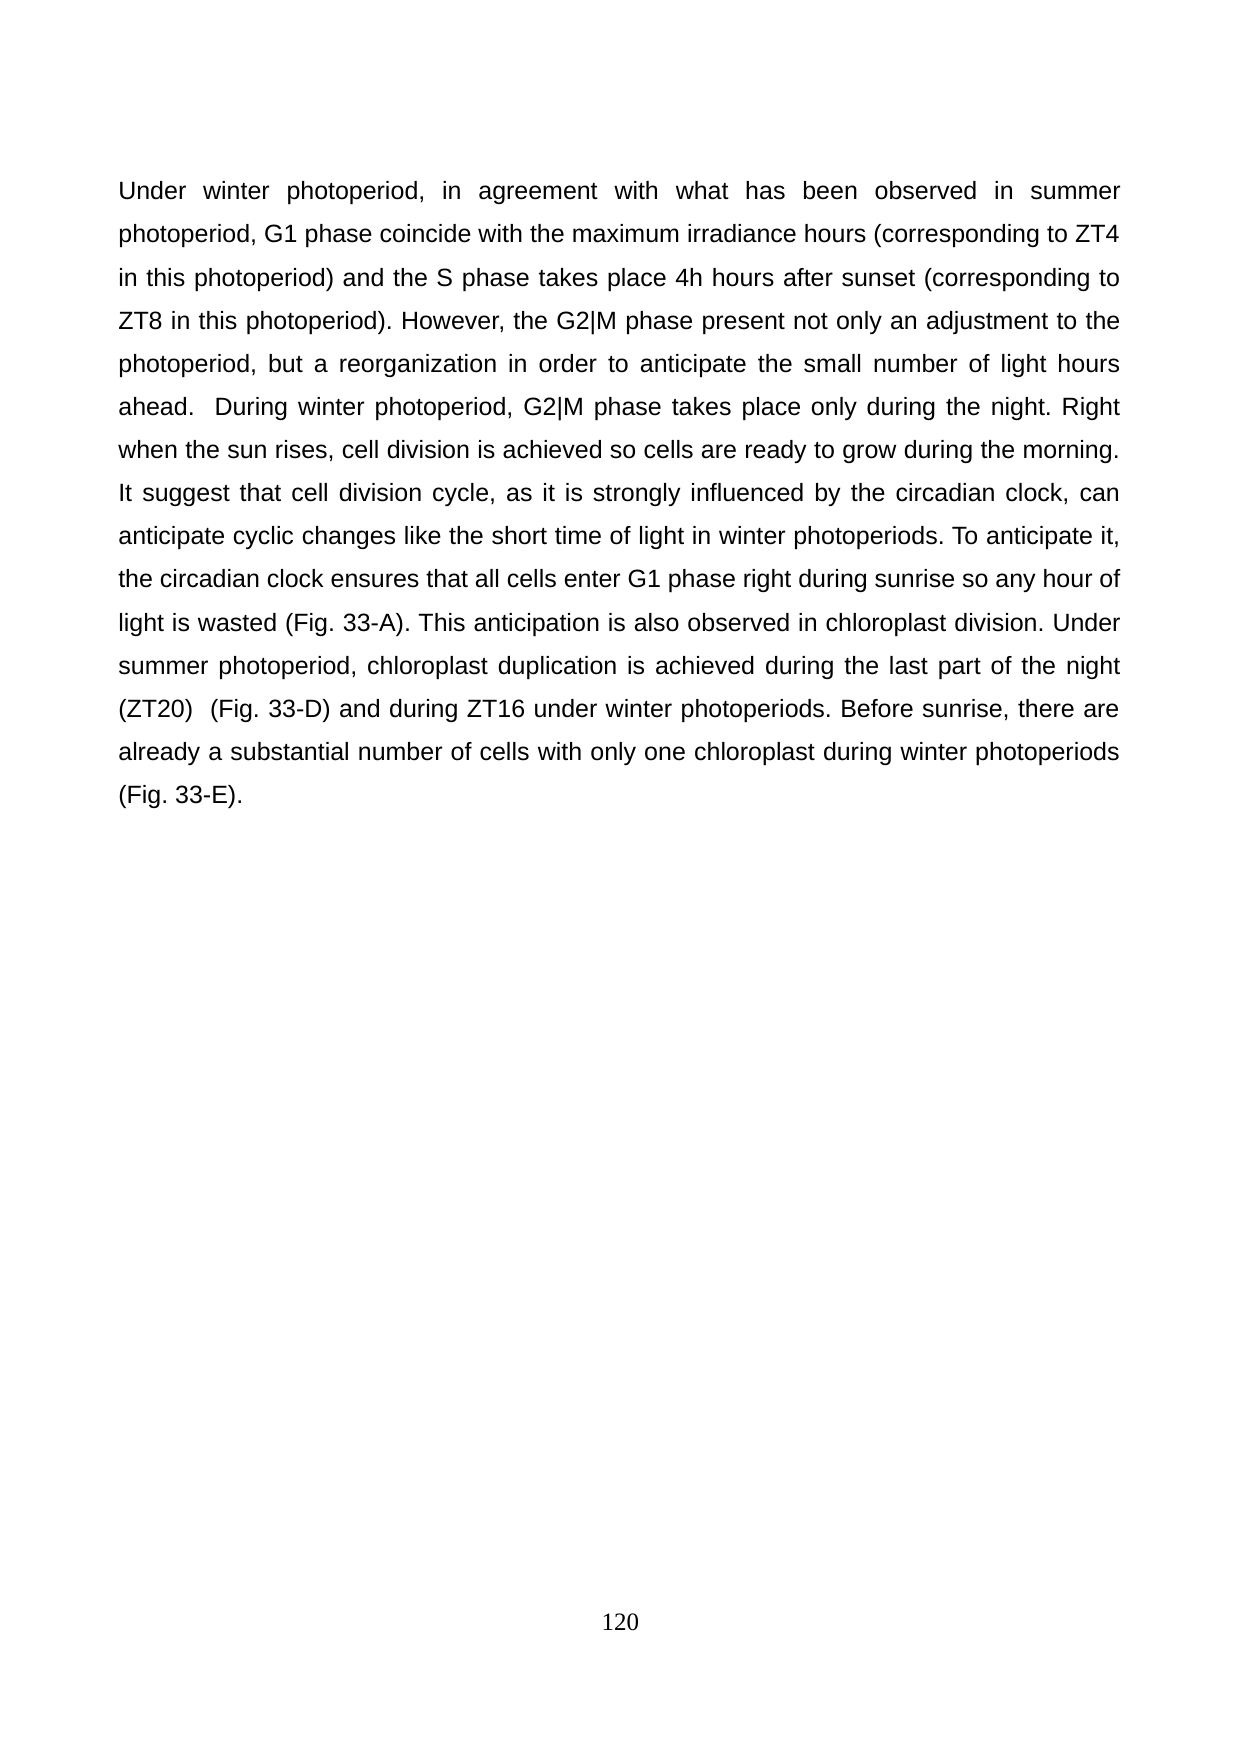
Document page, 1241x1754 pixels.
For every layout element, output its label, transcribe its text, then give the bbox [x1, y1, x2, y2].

text Under winter photoperiod, in agreement with what has been observed in summer photoperiod, G1 phase coincide with the maximum irradiance hours (corresponding to ZT4 in this photoperiod) and the S phase takes place 4h hours after sunset (corresponding to ZT8 in this photoperiod). However, the G2|M phase present not only an adjustment to the photoperiod, but a reorganization in order to anticipate the small number of light hours ahead. During winter photoperiod, G2|M phase takes place only during the night. Right when the sun rises, cell division is achieved so cells are ready to grow during the morning. It suggest that cell division cycle, as it is strongly influenced by the circadian clock, can anticipate cyclic changes like the short time of light in winter photoperiods. To anticipate it, the circadian clock ensures that all cells enter G1 phase right during sunrise so any hour of light is wasted (Fig. 33-A). This anticipation is also observed in chloroplast division. Under summer photoperiod, chloroplast duplication is achieved during the last part of the night (ZT20) (Fig. 33-D) and during ZT16 under winter photoperiods. Before sunrise, there are already a substantial number of cells with only one chloroplast during winter photoperiods (Fig. 33-E). [118, 176, 1122, 809]
